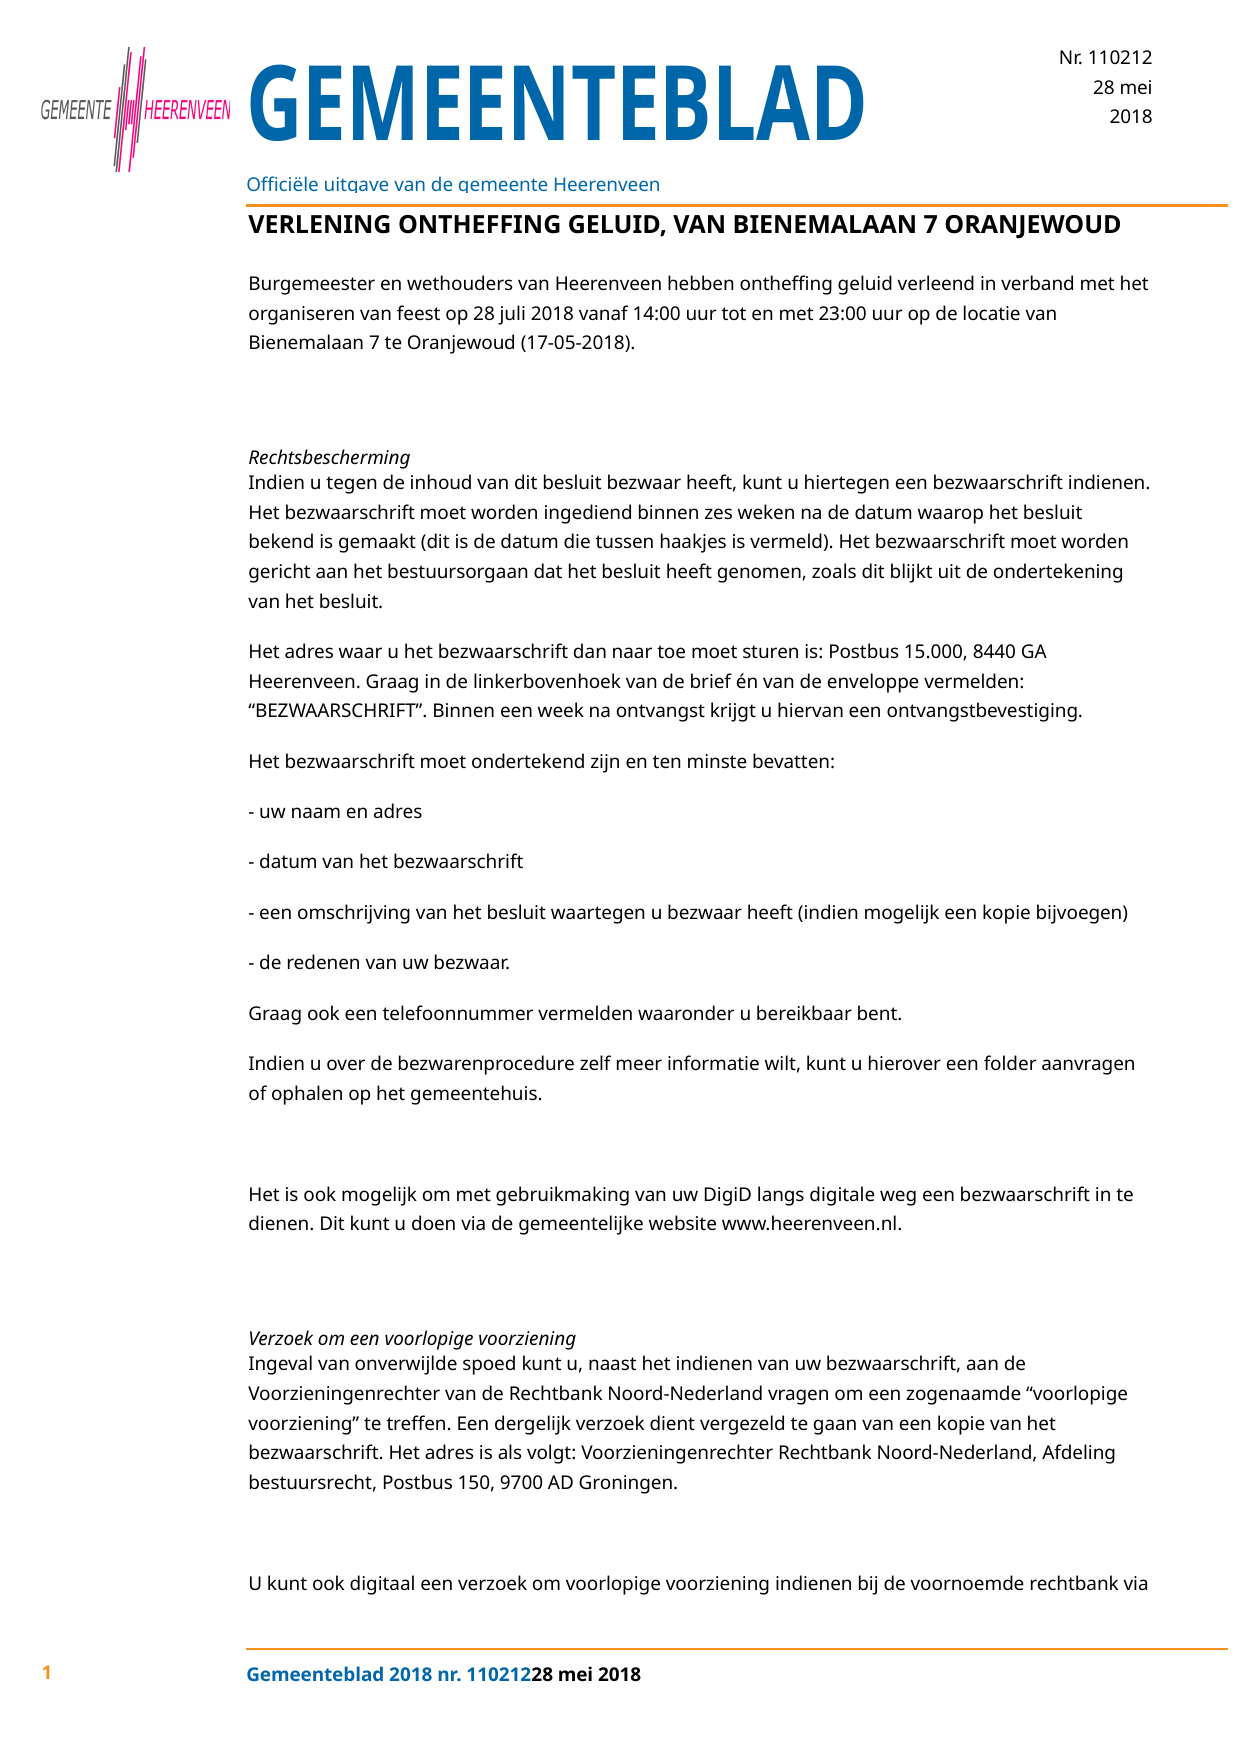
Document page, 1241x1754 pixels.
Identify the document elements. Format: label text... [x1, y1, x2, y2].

text Het adres waar u het bezwaarschrift dan naar toe moet sturen is: Postbus 15.000, 8440 GA Heerenveen. Graag in de linkerbovenhoek van de brief én van de enveloppe vermelden: “BEZWAARSCHRIFT”. Binnen een week na ontvangst krijgt u hiervan een ontvangstbevestiging. [248, 638, 1152, 723]
text Het bezwaarschrift moet ondertekend zijn en ten minste bevatten: [248, 748, 1152, 774]
text Burgemeester en wethouders van Heerenveen hebben ontheffing geluid verleend in verband met het organiseren van feest op 28 juli 2018 vanaf 14:00 uur tot en met 23:00 uur op de locatie van Bienemalaan 7 te Oranjewoud (17-05-2018). [248, 270, 1152, 355]
picture [41, 47, 231, 172]
text Het is ook mogelijk om met gebruikmaking van uw DigiD langs digitale weg een bezwaarschrift in te dienen. Dit kunt u doen via de gemeentelijke website www.heerenveen.nl. [248, 1181, 1152, 1236]
text Ingeval van onverwijlde spoed kunt u, naast het indienen van uw bezwaarschrift, aan de Voorzieningenrechter van de Rechtbank Noord-Nederland vragen om een zogenaamde “voorlopige voorziening” te treffen. Een dergelijk verzoek dient vergezeld te gaan van een kopie van het bezwaarschrift. Het adres is als volgt: Voorzieningenrechter Rechtbank Noord-Nederland, Afdeling bestuursrecht, Postbus 150, 9700 AD Groningen. [248, 1351, 1152, 1494]
text Indien u tegen de inhoud van dit besluit bezwaar heeft, kunt u hiertegen een bezwaarschrift indienen. Het bezwaarschrift moet worden ingediend binnen zes weken na de datum waarop het besluit bekend is gemaakt (dit is de datum die tussen haakjes is vermeld). Het bezwaarschrift moet worden gericht aan het bestuursorgaan dat het besluit heeft genomen, zoals dit blijkt uit de ondertekening van het besluit. [248, 469, 1152, 614]
text Verzoek om een voorlopige voorziening [248, 1325, 1152, 1351]
text - de redenen van uw bezwaar. [248, 949, 1152, 975]
text - uw naam en adres [248, 798, 1152, 824]
text Graag ook een telefoonnummer vermelden waaronder u bereikbaar bent. [248, 1000, 1152, 1026]
text VERLENING ONTHEFFING GELUID, VAN BIENEMALAAN 7 ORANJEWOUD [248, 207, 1152, 241]
text Indien u over de bezwarenprocedure zelf meer informatie wilt, kunt u hierover een folder aanvragen of ophalen op het gemeentehuis. [248, 1050, 1152, 1106]
text - datum van het bezwaarschrift [248, 849, 1152, 874]
text Rechtsbescherming [248, 444, 1152, 469]
text U kunt ook digitaal een verzoek om voorlopige voorziening indienen bij de voornoemde rechtbank via [248, 1570, 1152, 1595]
text - een omschrijving van het besluit waartegen u bezwaar heeft (indien mogelijk een kopie bijvoegen) [248, 899, 1152, 925]
